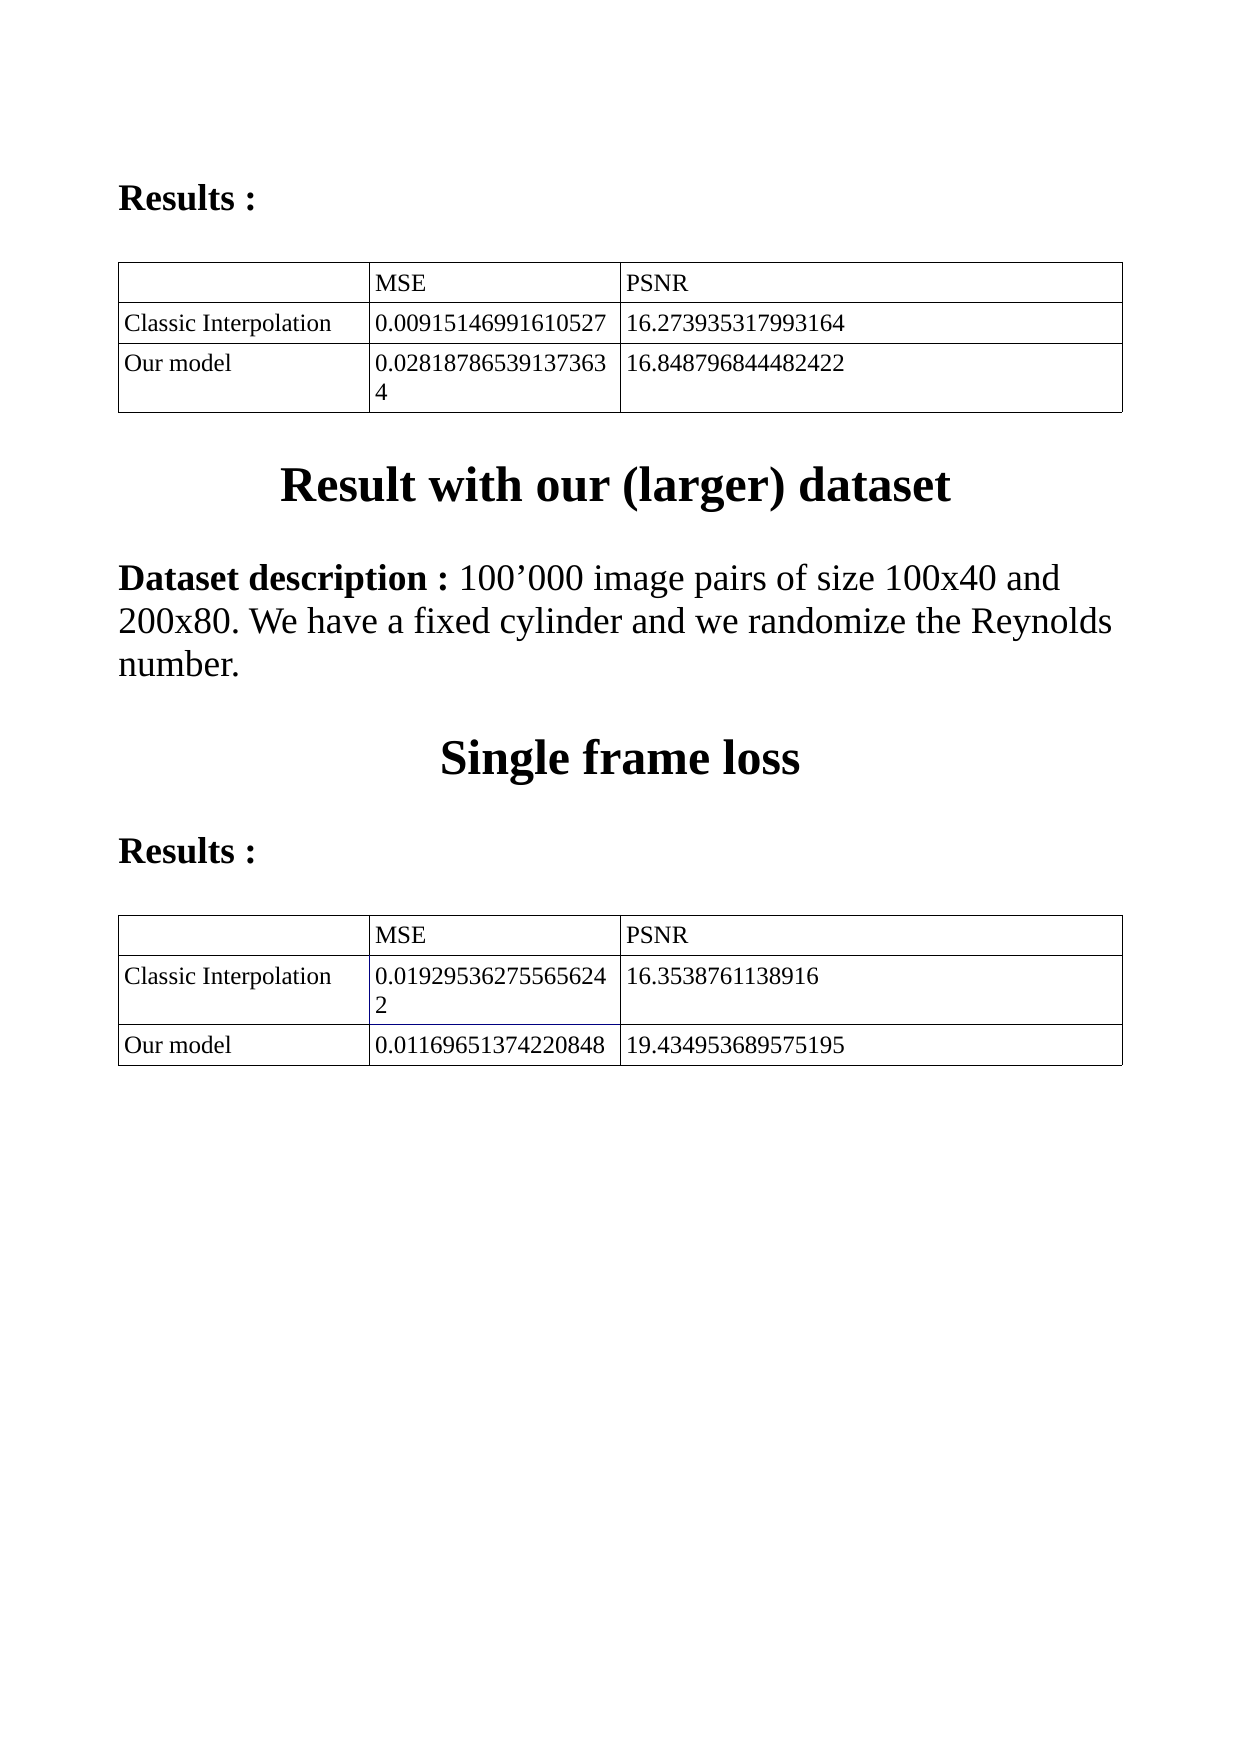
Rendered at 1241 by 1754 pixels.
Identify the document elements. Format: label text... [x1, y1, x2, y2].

text Results : [118, 828, 1122, 872]
table_cell Classic Interpolation [119, 303, 369, 342]
table_header PSNR [621, 263, 1122, 302]
text Single frame loss [118, 728, 1122, 785]
table_header [119, 263, 369, 302]
table_cell 16.848796844482422 [621, 344, 1122, 412]
table_cell 19.434953689575195 [621, 1025, 1122, 1064]
table_cell 16.273935317993164 [621, 303, 1122, 342]
text Dataset description : 100’000 image pairs of size 100x40 and 200x80. We have a fixed cylinder and we randomize the Reynolds number. [118, 555, 1122, 685]
table_cell 0.01169651374220848 [370, 1025, 620, 1064]
table_cell Classic Interpolation [119, 956, 369, 1024]
text Results : [118, 176, 1122, 219]
table_header MSE [370, 916, 620, 955]
table_header PSNR [621, 916, 1122, 955]
table_header MSE [370, 263, 620, 302]
table_cell 16.3538761138916 [621, 956, 1122, 1024]
table_cell 0.00915146991610527 [370, 303, 620, 342]
table_cell 0.028187865391373634 [370, 344, 620, 412]
table_header [119, 916, 369, 955]
text Result with our (larger) dataset [118, 455, 1122, 512]
table_cell Our model [119, 344, 369, 412]
table_cell Our model [119, 1025, 369, 1064]
table_cell 0.019295362755656242 [370, 956, 620, 1024]
